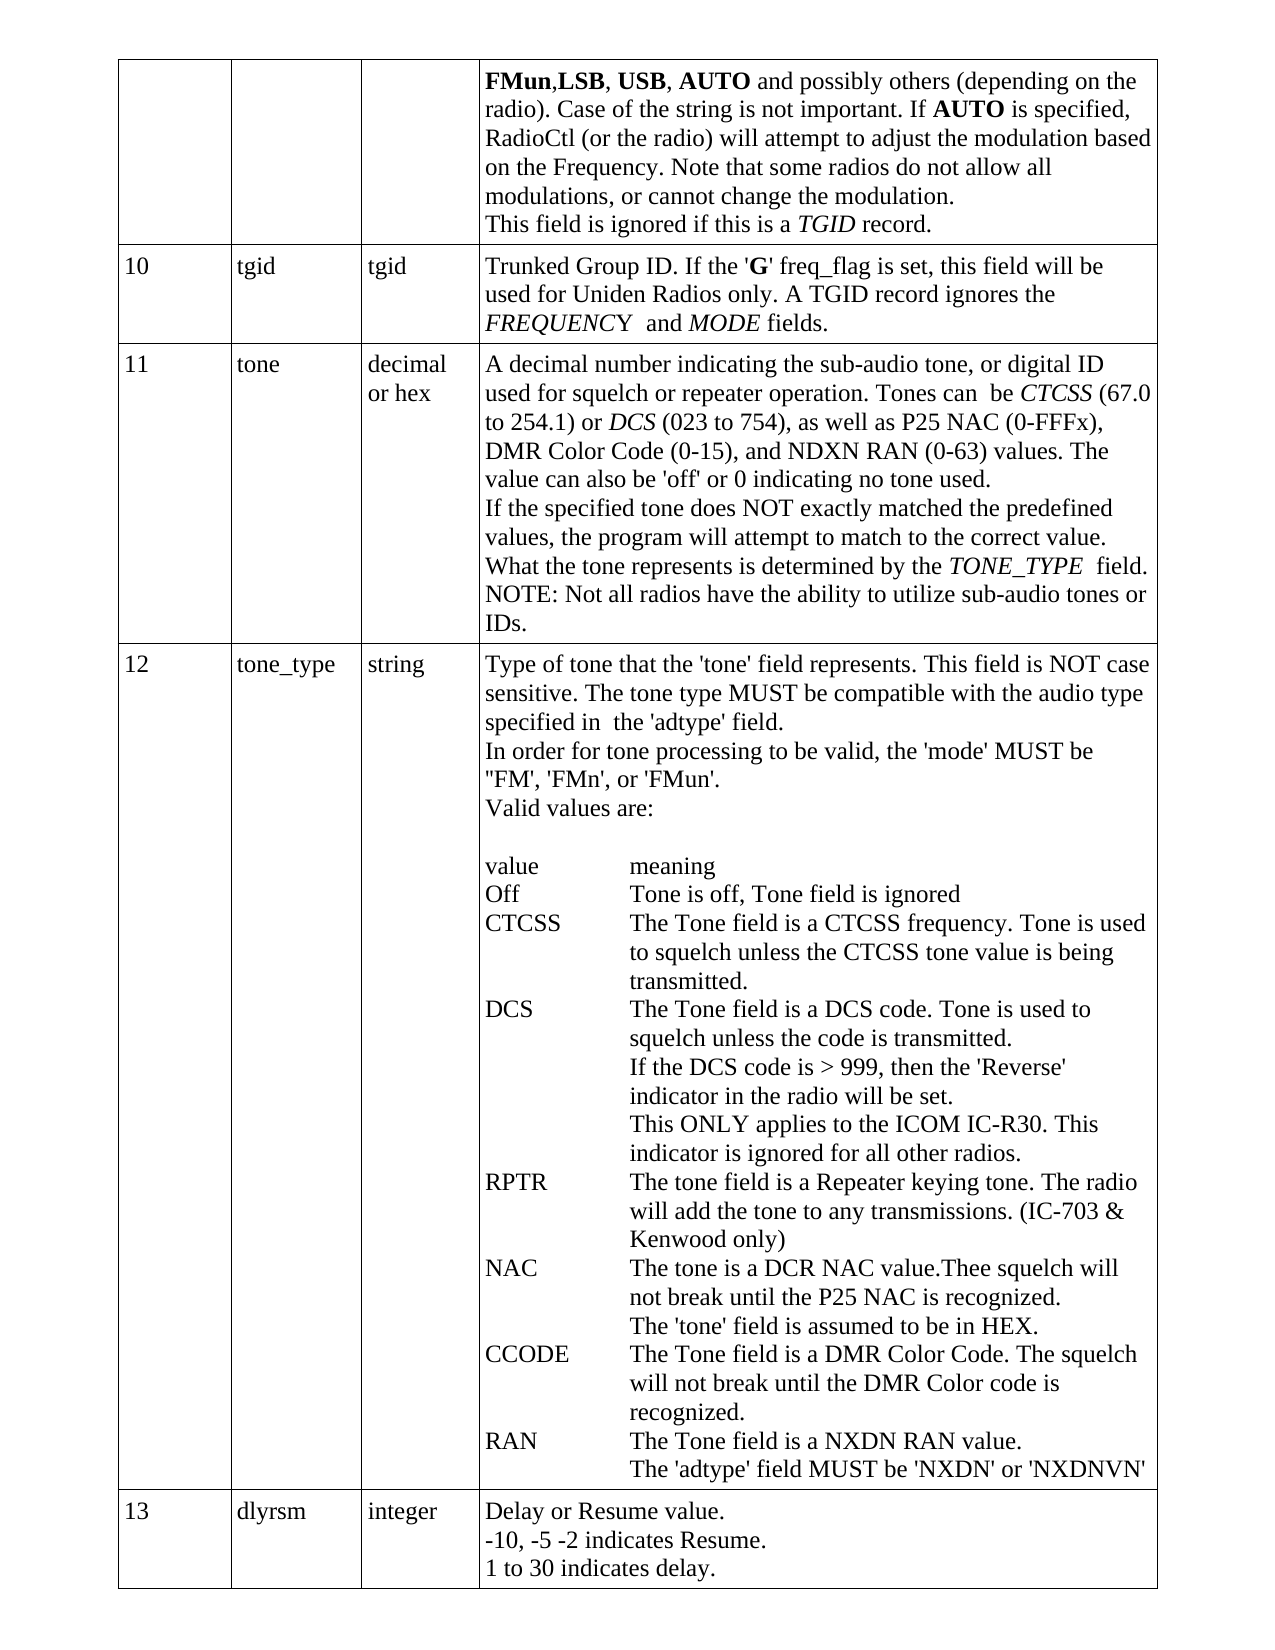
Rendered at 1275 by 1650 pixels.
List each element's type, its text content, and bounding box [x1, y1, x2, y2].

table_cell Delay or Resume value. -10, -5 -2 indicates Resume. 1 to 30 indicates delay. [480, 1490, 1157, 1588]
table_cell RPTR [485, 1167, 629, 1253]
table_cell tone_type [232, 644, 361, 1489]
table_cell The Tone field is a NXDN RAN value. The 'adtype' field MUST be 'NXDN' or 'NXDNVN' [629, 1426, 1151, 1483]
table_cell tone [232, 344, 361, 643]
table_cell CCODE [485, 1340, 629, 1426]
table_header value [485, 851, 629, 879]
table_cell string [362, 644, 479, 1489]
table_cell [232, 60, 361, 244]
table_cell [362, 60, 479, 244]
table_cell 12 [119, 644, 231, 1489]
table_cell decimal or hex [362, 344, 479, 643]
table_cell The Tone field is a CTCSS frequency. Tone is used to squelch unless the CTCSS tone value is being transmitted. [629, 908, 1151, 994]
table_cell 11 [119, 344, 231, 643]
table_cell Trunked Group ID. If the 'G' freq_flag is set, this field will be used for Uniden Radios only. A TGID record ignores the FREQUENCY and MODE fields. [480, 245, 1157, 343]
table_cell The Tone field is a DCS code. Tone is used to squelch unless the code is transmitted. If the DCS code is > 999, then the 'Reverse' indicator in the radio will be set. This ONLY applies to the ICOM IC-R30. This indicator is ignored for all other radios. [629, 995, 1151, 1167]
table_cell tgid [232, 245, 361, 343]
table_cell integer [362, 1490, 479, 1588]
table_cell Type of tone that the 'tone' field represents. This field is NOT case sensitive. The tone type MUST be compatible with the audio type specified in the 'adtype' field. In order for tone processing to be valid, the 'mode' MUST be ''FM', 'FMn', or 'FMun'. Valid values are: [480, 644, 1157, 1489]
table_cell The tone field is a Repeater keying tone. The radio will add the tone to any transmissions. (IC-703 & Kenwood only) [629, 1167, 1151, 1253]
table_cell A decimal number indicating the sub-audio tone, or digital ID used for squelch or repeater operation. Tones can be CTCSS (67.0 to 254.1) or DCS (023 to 754), as well as P25 NAC (0-FFFx), DMR Color Code (0-15), and NDXN RAN (0-63) values. The value can also be 'off' or 0 indicating no tone used. If the specified tone does NOT exactly matched the predefined values, the program will attempt to match to the correct value. What the tone represents is determined by the TONE_TYPE field. NOTE: Not all radios have the ability to utilize sub-audio tones or IDs. [480, 344, 1157, 643]
table_cell RAN [485, 1426, 629, 1483]
table_cell FMun,LSB, USB, AUTO and possibly others (depending on the radio). Case of the string is not important. If AUTO is specified, RadioCtl (or the radio) will attempt to adjust the modulation based on the Frequency. Note that some radios do not allow all modulations, or cannot change the modulation. This field is ignored if this is a TGID record. [480, 60, 1157, 244]
table_cell [119, 60, 231, 244]
table_cell The tone is a DCR NAC value.Thee squelch will not break until the P25 NAC is recognized. The 'tone' field is assumed to be in HEX. [629, 1253, 1151, 1339]
table_cell CTCSS [485, 908, 629, 994]
table_cell dlyrsm [232, 1490, 361, 1588]
table_cell Tone is off, Tone field is ignored [629, 880, 1151, 908]
table_cell Off [485, 880, 629, 908]
table_cell DCS [485, 995, 629, 1167]
table_cell tgid [362, 245, 479, 343]
table_cell 10 [119, 245, 231, 343]
table_cell The Tone field is a DMR Color Code. The squelch will not break until the DMR Color code is recognized. [629, 1340, 1151, 1426]
table_cell 13 [119, 1490, 231, 1588]
table_header meaning [629, 851, 1151, 879]
table_cell NAC [485, 1253, 629, 1339]
